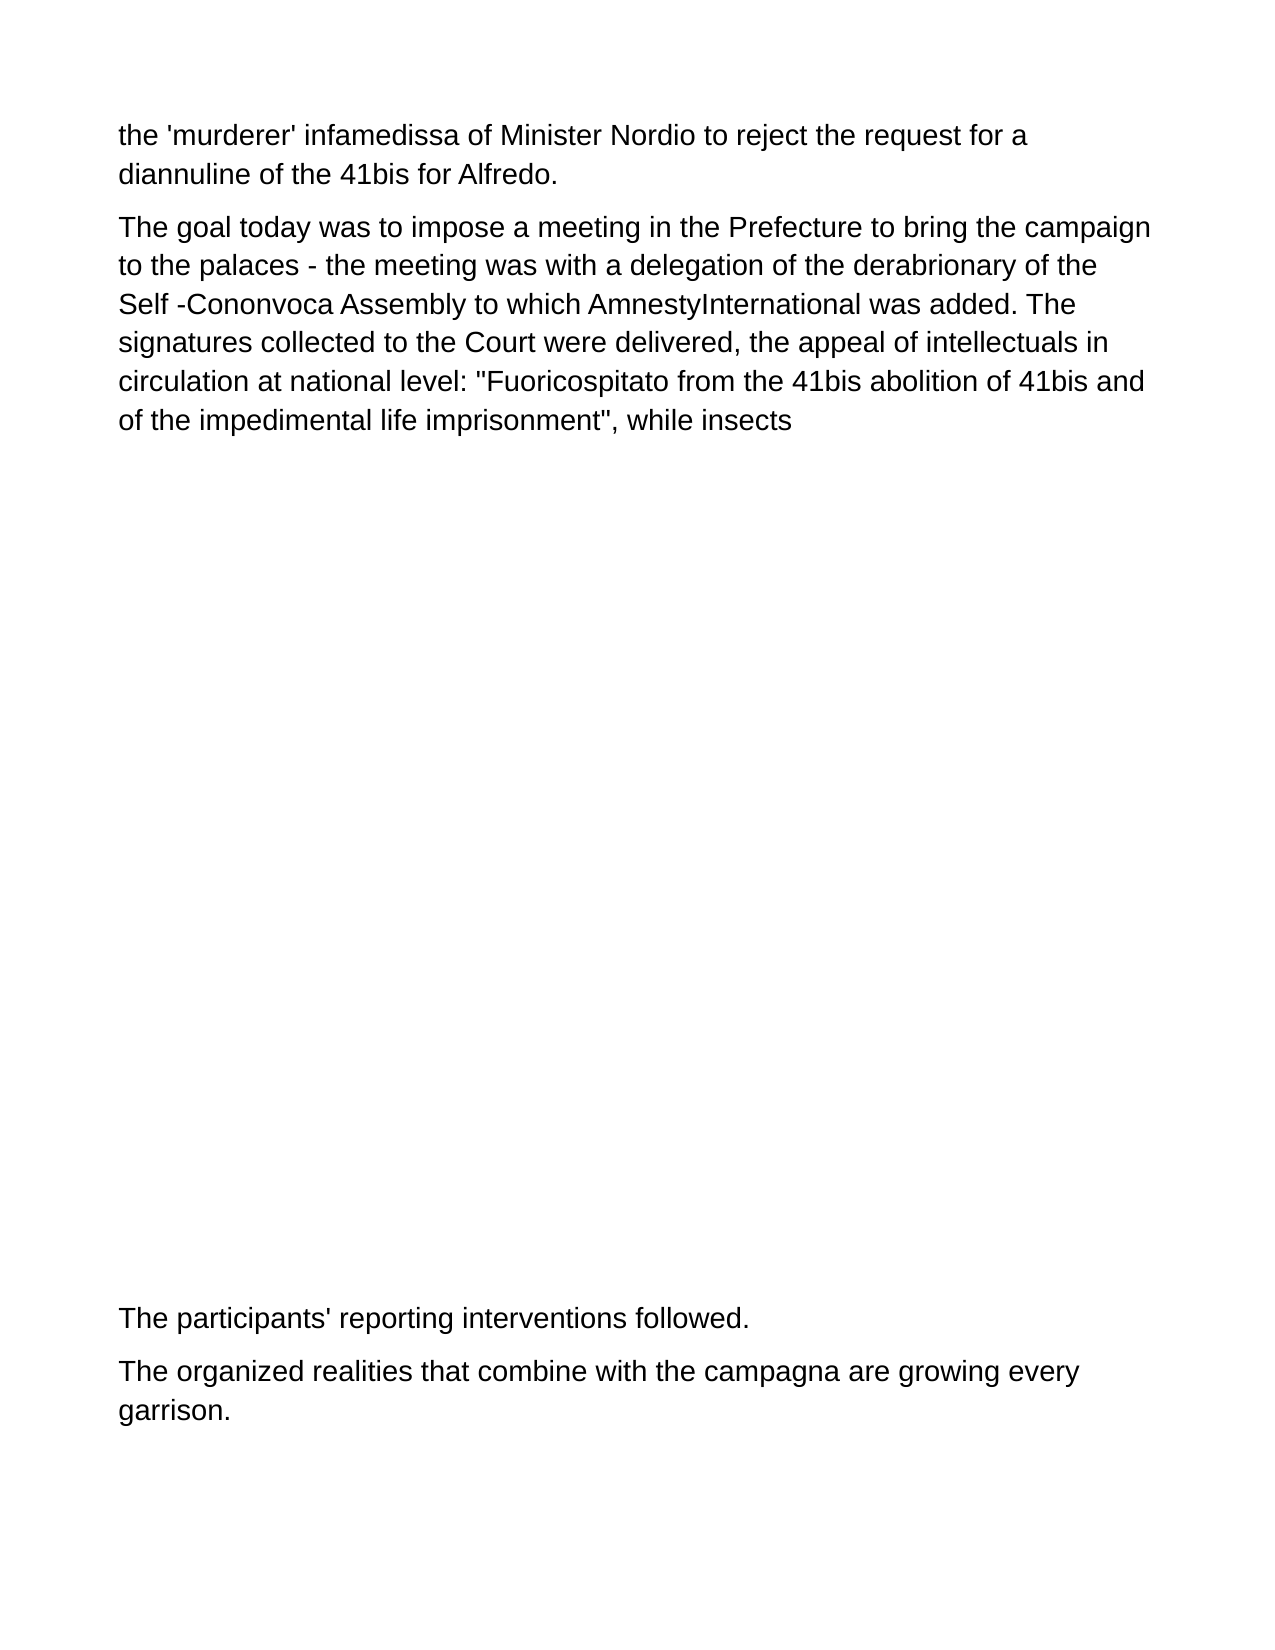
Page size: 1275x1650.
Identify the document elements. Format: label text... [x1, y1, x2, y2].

text The organized realities that combine with the campagna are growing every garrison. [118, 1354, 1157, 1426]
text The goal today was to impose a meeting in the Prefecture to bring the campaign to the palaces - the meeting was with a delegation of the derabrionary of the Self -Cononvoca Assembly to which AmnestyInternational was added. The signatures collected to the Court were delivered, the appeal of intellectuals in circulation at national level: "Fuoricospitato from the 41bis abolition of 41bis and of the impedimental life imprisonment", while insects The participants' reporting interventions followed. [118, 210, 1157, 1334]
text the 'murderer' infamedissa of Minister Nordio to reject the request for a diannuline of the 41bis for Alfredo. [118, 118, 1157, 190]
